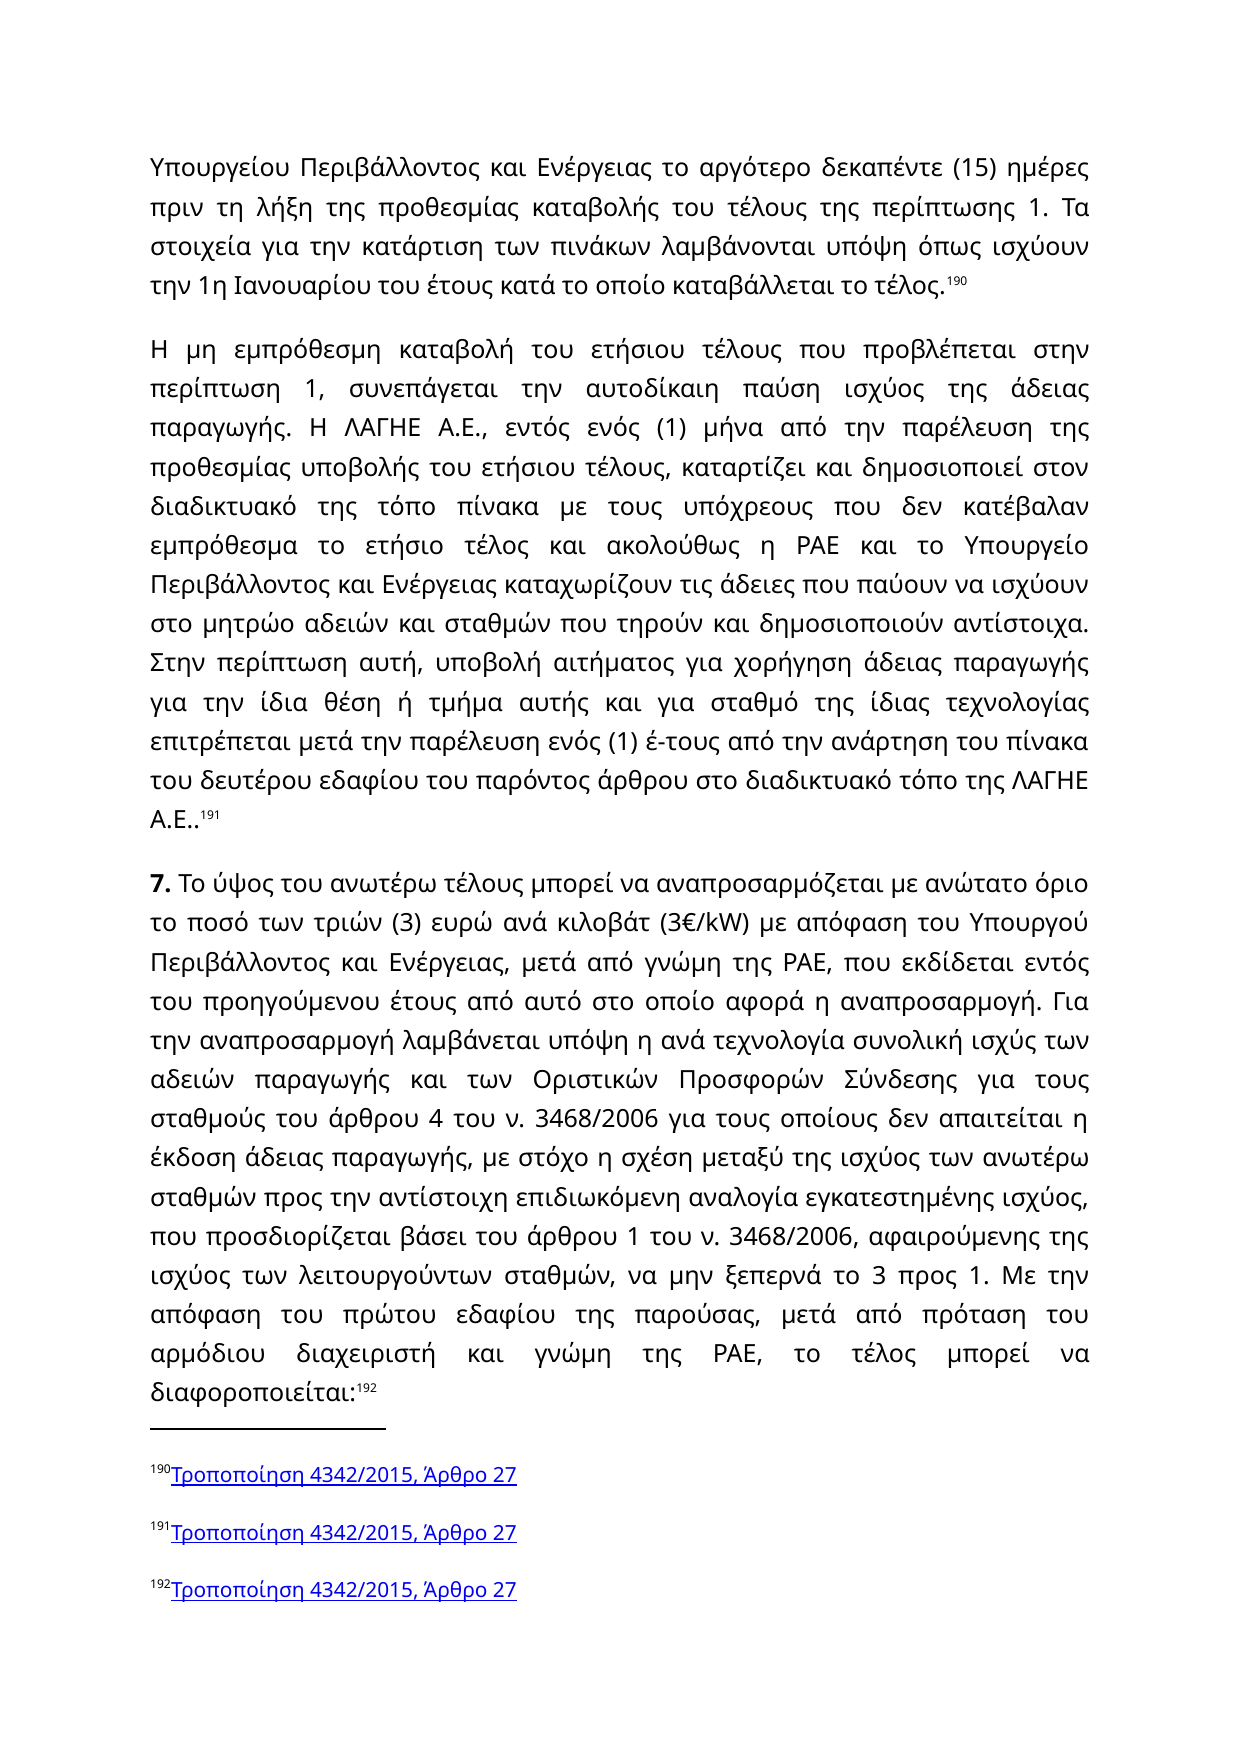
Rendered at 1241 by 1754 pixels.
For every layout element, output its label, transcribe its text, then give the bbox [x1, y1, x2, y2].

text Υπουργείου Περιβάλλοντος και Ενέργειας το αργότερο δεκαπέντε (15) ημέρες πριν τη λήξη της προθεσμίας καταβολής του τέλους της περίπτωσης 1. Τα στοιχεία για την κατάρτιση των πινάκων λαμβάνονται υπόψη όπως ισχύουν την 1η Ιανουαρίου του έτους κατά το οποίο καταβάλλεται το τέλος. [150, 150, 1090, 302]
text Η μη εμπρόθεσμη καταβολή του ετήσιου τέλους που προβλέπεται στην περίπτωση 1, συνεπάγεται την αυτοδίκαιη παύση ισχύος της άδειας παραγωγής. Η ΛΑΓΗΕ Α.Ε., εντός ενός (1) μήνα από την παρέλευση της προθεσμίας υποβολής του ετήσιου τέλους, καταρτίζει και δημοσιοποιεί στον διαδικτυακό της τόπο πίνακα με τους υπόχρεους που δεν κατέβαλαν εμπρόθεσμα το ετήσιο τέλος και ακολούθως η ΡΑΕ και το Υπουργείο Περιβάλλοντος και Ενέργειας καταχωρίζουν τις άδειες που παύουν να ισχύουν στο μητρώο αδειών και σταθμών που τηρούν και δημοσιοποιούν αντίστοιχα. Στην περίπτωση αυτή, υποβολή αιτήματος για χορήγηση άδειας παραγωγής για την ίδια θέση ή τμήμα αυτής και για σταθμό της ίδιας τεχνολογίας επιτρέπεται μετά την παρέλευση ενός (1) έ-τους από την ανάρτηση του πίνακα του δευτέρου εδαφίου του παρόντος άρθρου στο διαδικτυακό τόπο της ΛΑΓΗΕ Α.Ε.. [150, 332, 1090, 836]
text Τροποποίηση 4342/2015, Άρθρο 27 [150, 1460, 1090, 1489]
text 7. Το ύψος του ανωτέρω τέλους μπορεί να αναπροσαρμόζεται με ανώτατο όριο το ποσό των τριών (3) ευρώ ανά κιλοβάτ (3€/kW) με απόφαση του Υπουργού Περιβάλλοντος και Ενέργειας, μετά από γνώμη της ΡΑΕ, που εκδίδεται εντός του προηγούμενου έτους από αυτό στο οποίο αφορά η αναπροσαρμογή. Για την αναπροσαρμογή λαμβάνεται υπόψη η ανά τεχνολογία συνολική ισχύς των αδειών παραγωγής και των Οριστικών Προσφορών Σύνδεσης για τους σταθμούς του άρθρου 4 του ν. 3468/2006 για τους οποίους δεν απαιτείται η έκδοση άδειας παραγωγής, με στόχο η σχέση μεταξύ της ισχύος των ανωτέρω σταθμών προς την αντίστοιχη επιδιωκόμενη αναλογία εγκατεστημένης ισχύος, που προσδιορίζεται βάσει του άρθρου 1 του ν. 3468/2006, αφαιρούμενης της ισχύος των λειτουργούντων σταθμών, να μην ξεπερνά το 3 προς 1. Με την απόφαση του πρώτου εδαφίου της παρούσας, μετά από πρόταση του αρμόδιου διαχειριστή και γνώμη της ΡΑΕ, το τέλος μπορεί να διαφοροποιείται: [150, 866, 1090, 1409]
text Τροποποίηση 4342/2015, Άρθρο 27 [150, 1576, 1090, 1604]
text Τροποποίηση 4342/2015, Άρθρο 27 [150, 1518, 1090, 1546]
